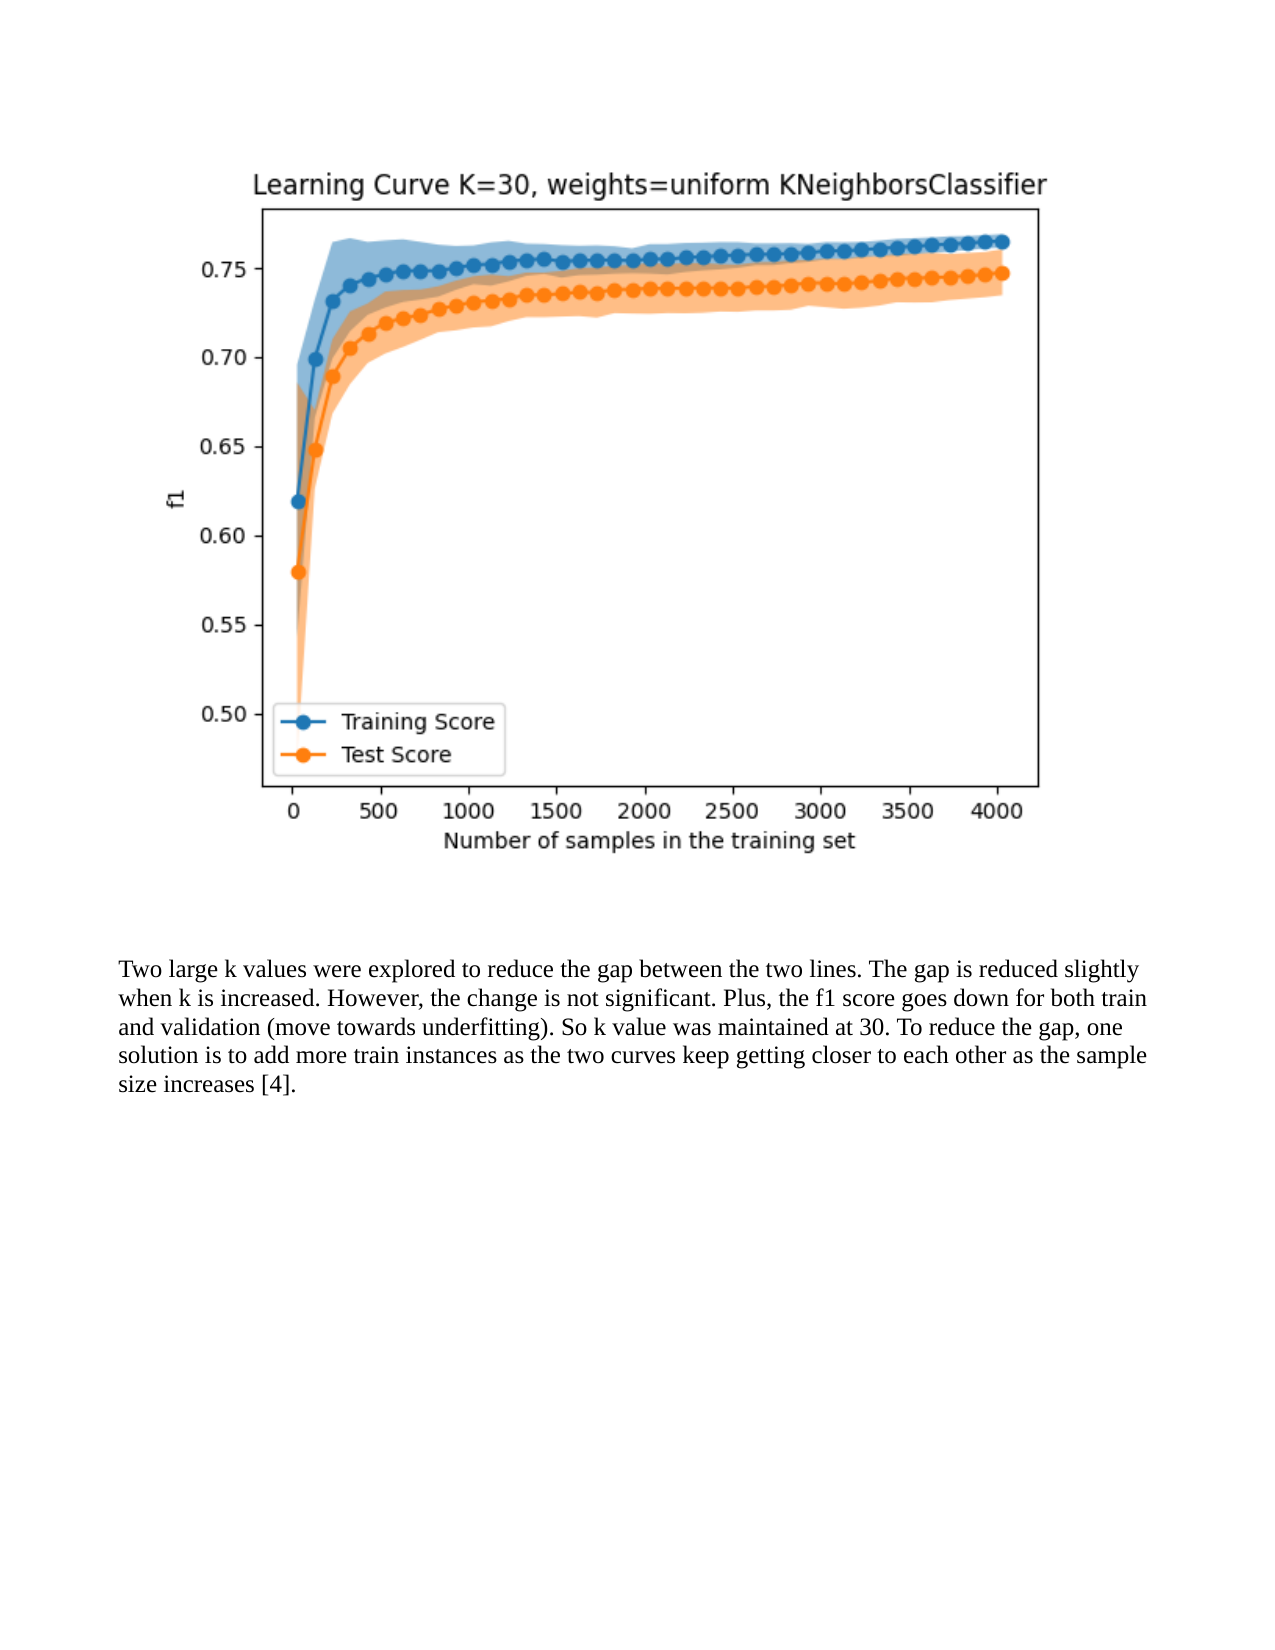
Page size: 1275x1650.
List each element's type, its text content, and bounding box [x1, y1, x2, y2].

picture [137, 118, 1138, 869]
text Two large k values were explored to reduce the gap between the two lines. The gap is reduced slightly when k is increased. However, the change is not significant. Plus, the f1 score goes down for both train and validation (move towards underfitting). So k value was maintained at 30. To reduce the gap, one solution is to add more train instances as the two curves keep getting closer to each other as the sample size increases [4]. [118, 954, 1157, 1098]
